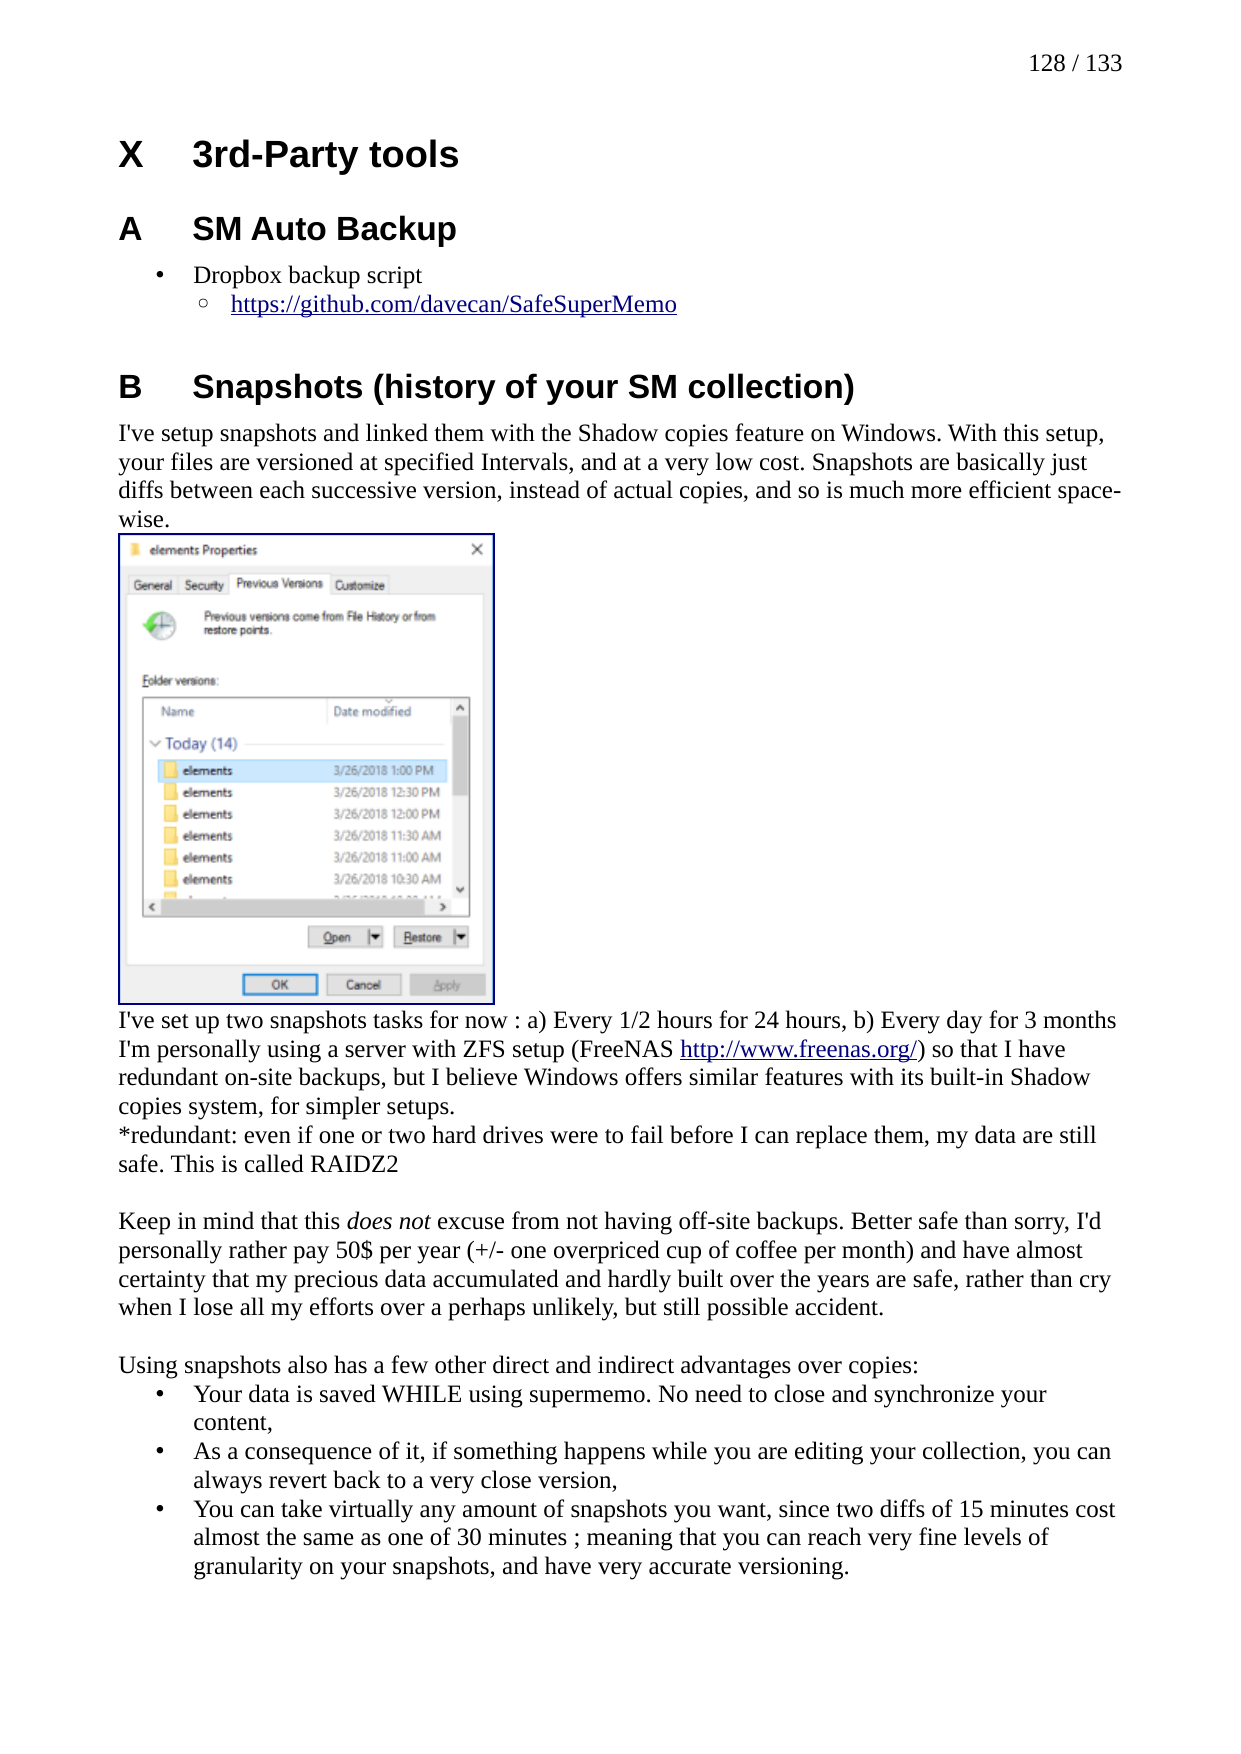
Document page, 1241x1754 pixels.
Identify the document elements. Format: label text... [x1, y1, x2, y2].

text Using snapshots also has a few other direct and indirect advantages over copies: [118, 1350, 1122, 1379]
text I've set up two snapshots tasks for now : a) Every 1/2 hours for 24 hours, b) Every day for 3 months [118, 1005, 1122, 1034]
picture [120, 535, 493, 1003]
list https://github.com/davecan/SafeSuperMemo [193, 289, 1122, 317]
text I'm personally using a server with ZFS setup (FreeNAS http://www.freenas.org/) so that I have redundant on-site backups, but I believe Windows offers similar features with its built-in Shadow copies system, for simpler setups. [118, 1034, 1122, 1120]
subtitle SM Auto Backup [118, 209, 1122, 247]
text Keep in mind that this does not excuse from not having off-site backups. Better safe than sorry, I'd personally rather pay 50$ per year (+/- one overpriced cup of coffee per month) and have almost certainty that my precious data accumulated and hardly built over the years are safe, rather than cry when I lose all my efforts over a perhaps unlikely, but still possible accident. [118, 1206, 1122, 1321]
list Your data is saved WHILE using supermemo. No need to close and synchronize your content, [156, 1379, 1122, 1436]
subtitle 3rd-Party tools [118, 132, 1122, 175]
text I've setup snapshots and linked them with the Shadow copies feature on Windows. With this setup, your files are versioned at specified Intervals, and at a very low cost. Snapshots are basically just diffs between each successive version, instead of actual copies, and so is much more efficient space-wise. [118, 418, 1122, 533]
subtitle Snapshots (history of your SM collection) [118, 367, 1122, 406]
list You can take virtually any amount of snapshots you want, since two diffs of 15 minutes cost almost the same as one of 30 minutes ; meaning that you can reach very fine levels of granularity on your snapshots, and have very accurate versioning. [156, 1494, 1122, 1580]
list Dropbox backup script [156, 260, 1122, 289]
list As a consequence of it, if something happens while you are editing your collection, you can always revert back to a very close version, [156, 1436, 1122, 1494]
text *redundant: even if one or two hard drives were to fail before I can replace them, my data are still safe. This is called RAIDZ2 [118, 1120, 1122, 1177]
